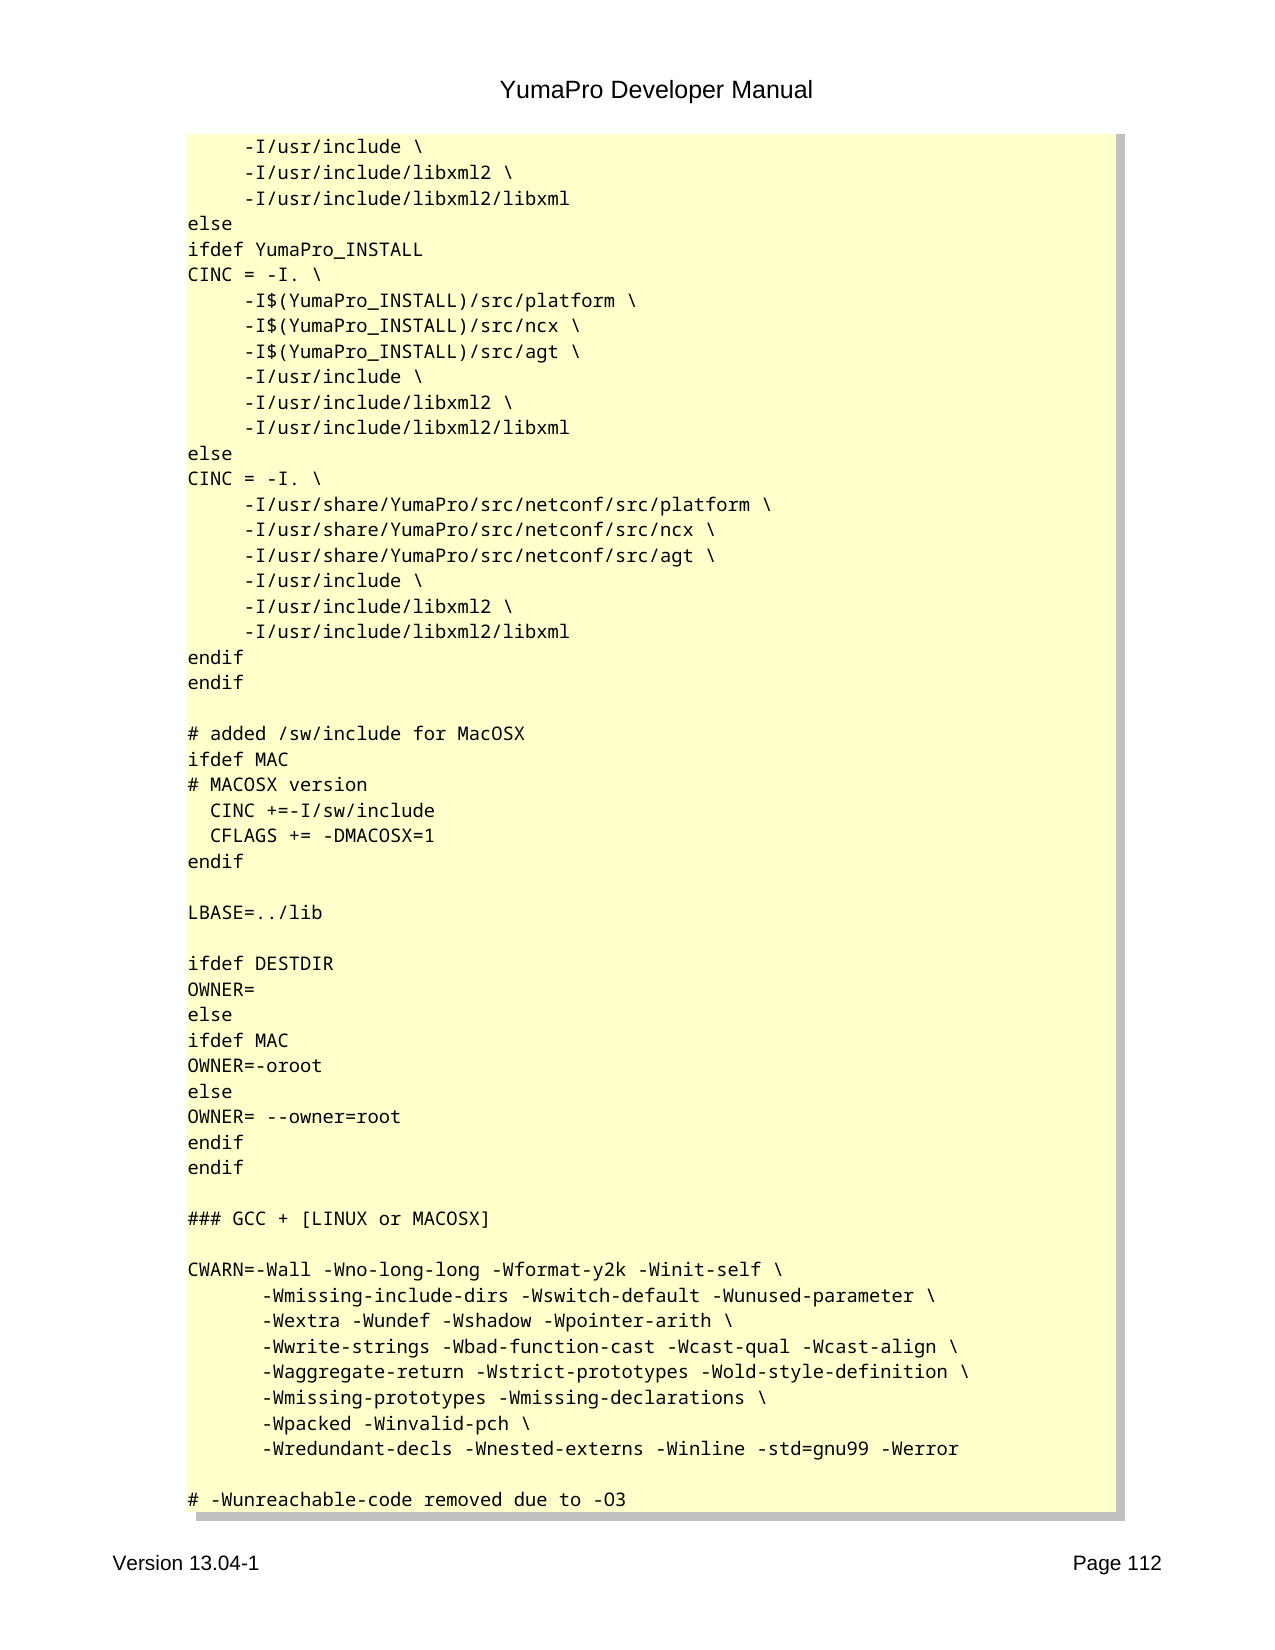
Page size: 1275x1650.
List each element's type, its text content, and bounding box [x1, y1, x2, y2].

text CINC +=-I/sw/include [187, 797, 1116, 823]
text endif [187, 670, 1116, 695]
text endif [187, 1129, 1116, 1154]
text else [187, 210, 1116, 236]
text -I/usr/include \ [187, 134, 1116, 159]
text CWARN=-Wall -Wno-long-long -Wformat-y2k -Winit-self \ [187, 1257, 1116, 1282]
text LBASE=../lib [187, 899, 1116, 925]
text # MACOSX version [187, 772, 1116, 797]
text -Wextra -Wundef -Wshadow -Wpointer-arith \ [187, 1308, 1116, 1333]
text -I/usr/share/YumaPro/src/netconf/src/agt \ [187, 542, 1116, 568]
text else [187, 1078, 1116, 1103]
text endif [187, 644, 1116, 670]
text -I$(YumaPro_INSTALL)/src/agt \ [187, 338, 1116, 363]
text ifdef DESTDIR [187, 950, 1116, 976]
text ifdef YumaPro_INSTALL [187, 236, 1116, 261]
text CINC = -I. \ [187, 261, 1116, 287]
text -I$(YumaPro_INSTALL)/src/platform \ [187, 287, 1116, 312]
text # -Wunreachable-code removed due to -O3 [187, 1486, 1116, 1512]
text -I/usr/share/YumaPro/src/netconf/src/ncx \ [187, 517, 1116, 542]
text OWNER= --owner=root [187, 1103, 1116, 1129]
text OWNER=-oroot [187, 1052, 1116, 1078]
text else [187, 1001, 1116, 1027]
text -I/usr/include/libxml2 \ [187, 593, 1116, 619]
text ### GCC + [LINUX or MACOSX] [187, 1206, 1116, 1231]
text -Wpacked -Winvalid-pch \ [187, 1410, 1116, 1435]
text -Waggregate-return -Wstrict-prototypes -Wold-style-definition \ [187, 1359, 1116, 1384]
text CINC = -I. \ [187, 466, 1116, 491]
text -Wmissing-include-dirs -Wswitch-default -Wunused-parameter \ [187, 1282, 1116, 1308]
text CFLAGS += -DMACOSX=1 [187, 823, 1116, 848]
text -I/usr/share/YumaPro/src/netconf/src/platform \ [187, 491, 1116, 517]
text -Wmissing-prototypes -Wmissing-declarations \ [187, 1384, 1116, 1410]
text -I/usr/include \ [187, 568, 1116, 593]
text -I/usr/include/libxml2 \ [187, 159, 1116, 185]
text endif [187, 1154, 1116, 1180]
text -I/usr/include/libxml2/libxml [187, 619, 1116, 644]
text -I/usr/include \ [187, 363, 1116, 389]
text endif [187, 848, 1116, 874]
text -I/usr/include/libxml2 \ [187, 389, 1116, 414]
text ifdef MAC [187, 746, 1116, 772]
text -I/usr/include/libxml2/libxml [187, 185, 1116, 210]
text -I$(YumaPro_INSTALL)/src/ncx \ [187, 312, 1116, 338]
text OWNER= [187, 976, 1116, 1001]
text # added /sw/include for MacOSX [187, 721, 1116, 746]
text -Wwrite-strings -Wbad-function-cast -Wcast-qual -Wcast-align \ [187, 1333, 1116, 1359]
text -I/usr/include/libxml2/libxml [187, 414, 1116, 440]
text -Wredundant-decls -Wnested-externs -Winline -std=gnu99 -Werror [187, 1435, 1116, 1461]
text ifdef MAC [187, 1027, 1116, 1052]
text else [187, 440, 1116, 466]
